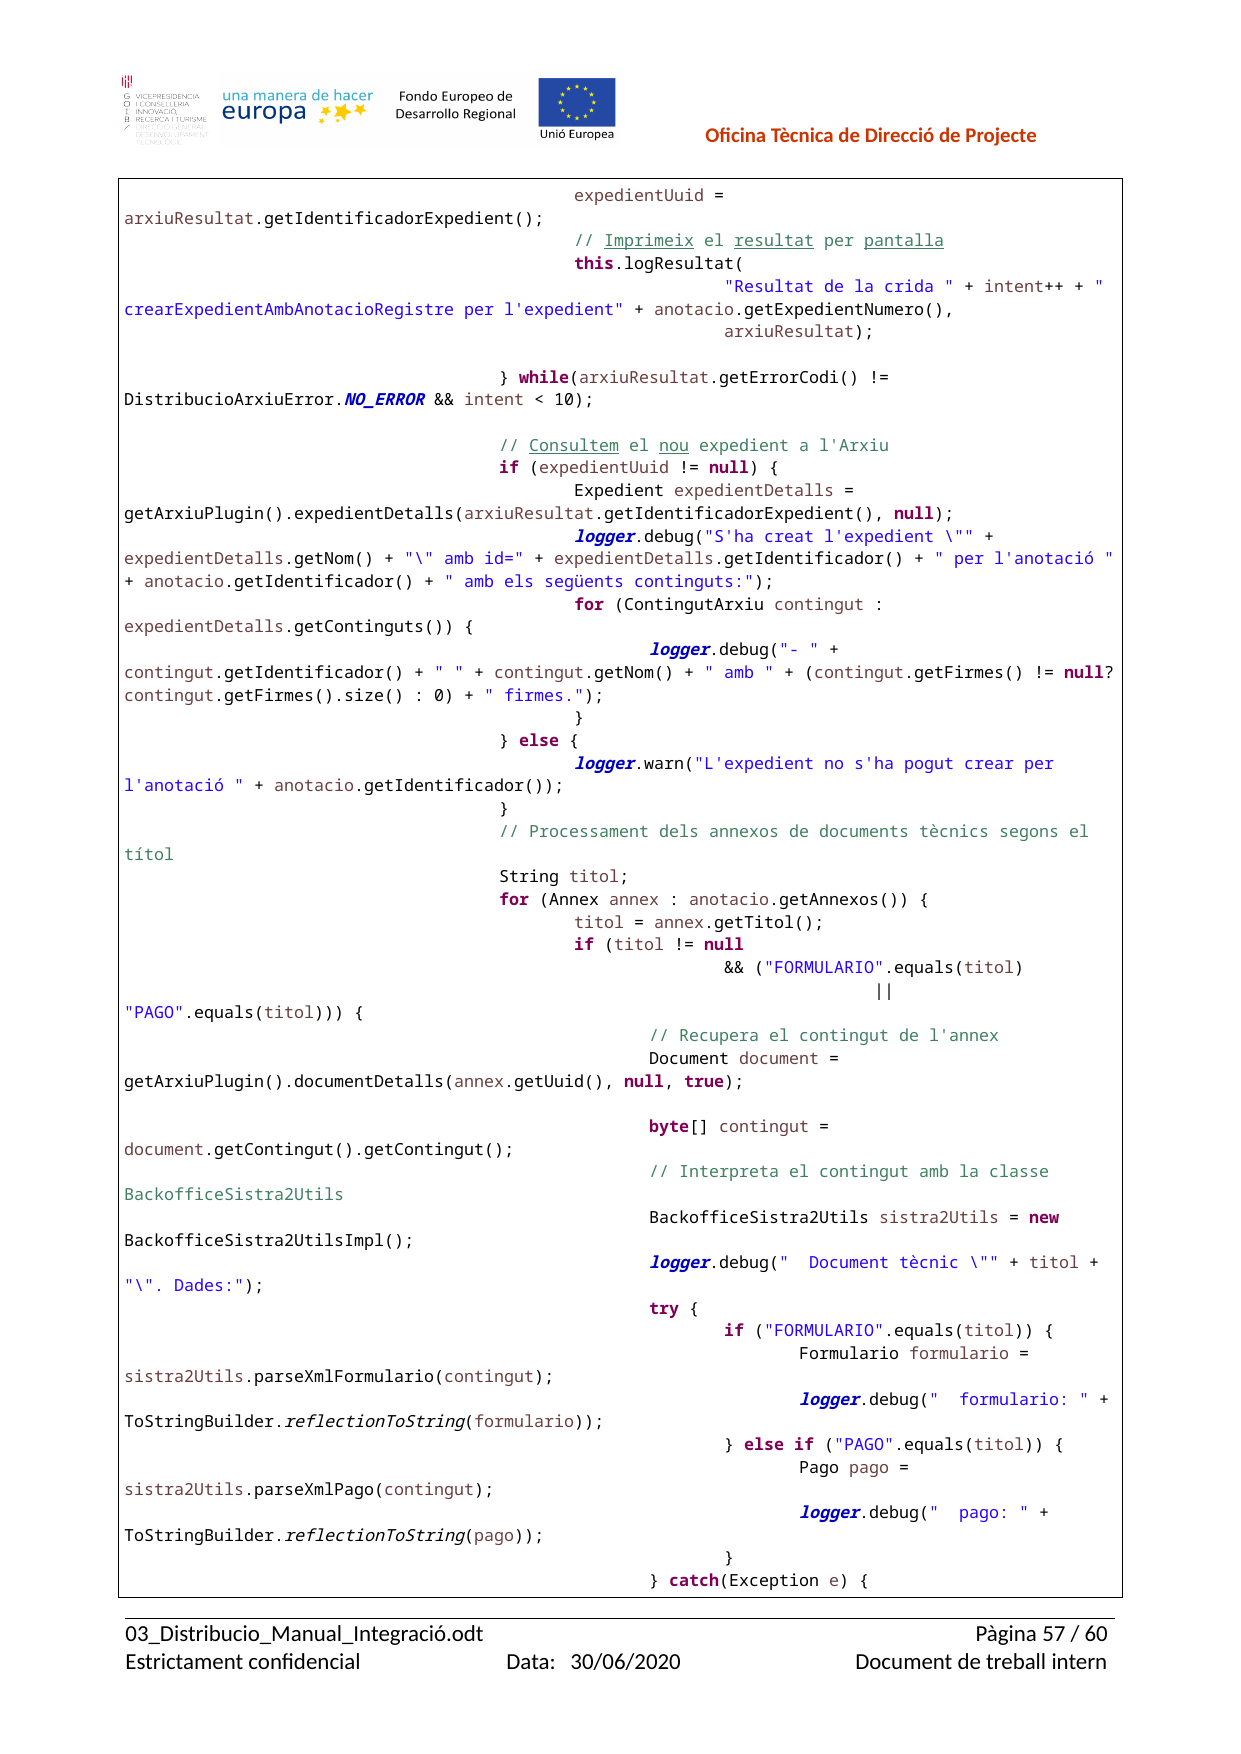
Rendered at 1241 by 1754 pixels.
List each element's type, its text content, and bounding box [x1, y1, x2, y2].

table_header expedientUuid = arxiuResultat.getIdentificadorExpedient(); // Imprimeix el resultat per pantalla this.logResultat( "Resultat de la crida " + intent++ + " crearExpedientAmbAnotacioRegistre per l'expedient" + anotacio.getExpedientNumero(), arxiuResultat); } while(arxiuResultat.getErrorCodi() != DistribucioArxiuError.NO_ERROR && intent < 10); // Consultem el nou expedient a l'Arxiu if (expedientUuid != null) { Expedient expedientDetalls = getArxiuPlugin().expedientDetalls(arxiuResultat.getIdentificadorExpedient(), null); logger.debug("S'ha creat l'expedient \"" + expedientDetalls.getNom() + "\" amb id=" + expedientDetalls.getIdentificador() + " per l'anotació " + anotacio.getIdentificador() + " amb els següents continguts:"); for (ContingutArxiu contingut : expedientDetalls.getContinguts()) { logger.debug("- " + contingut.getIdentificador() + " " + contingut.getNom() + " amb " + (contingut.getFirmes() != null? contingut.getFirmes().size() : 0) + " firmes."); } } else { logger.warn("L'expedient no s'ha pogut crear per l'anotació " + anotacio.getIdentificador()); } // Processament dels annexos de documents tècnics segons el títol String titol; for (Annex annex : anotacio.getAnnexos()) { titol = annex.getTitol(); if (titol != null && ("FORMULARIO".equals(titol) || "PAGO".equals(titol))) { // Recupera el contingut de l'annex Document document = getArxiuPlugin().documentDetalls(annex.getUuid(), null, true); byte[] contingut = document.getContingut().getContingut(); // Interpreta el contingut amb la classe BackofficeSistra2Utils BackofficeSistra2Utils sistra2Utils = new BackofficeSistra2UtilsImpl(); logger.debug(" Document tècnic \"" + titol + "\". Dades:"); try { if ("FORMULARIO".equals(titol)) { Formulario formulario = sistra2Utils.parseXmlFormulario(contingut); logger.debug(" formulario: " + ToStringBuilder.reflectionToString(formulario)); } else if ("PAGO".equals(titol)) { Pago pago = sistra2Utils.parseXmlPago(contingut); logger.debug(" pago: " + ToStringBuilder.reflectionToString(pago)); } } catch(Exception e) { [119, 179, 1122, 1597]
picture [118, 73, 213, 147]
picture [219, 73, 621, 147]
